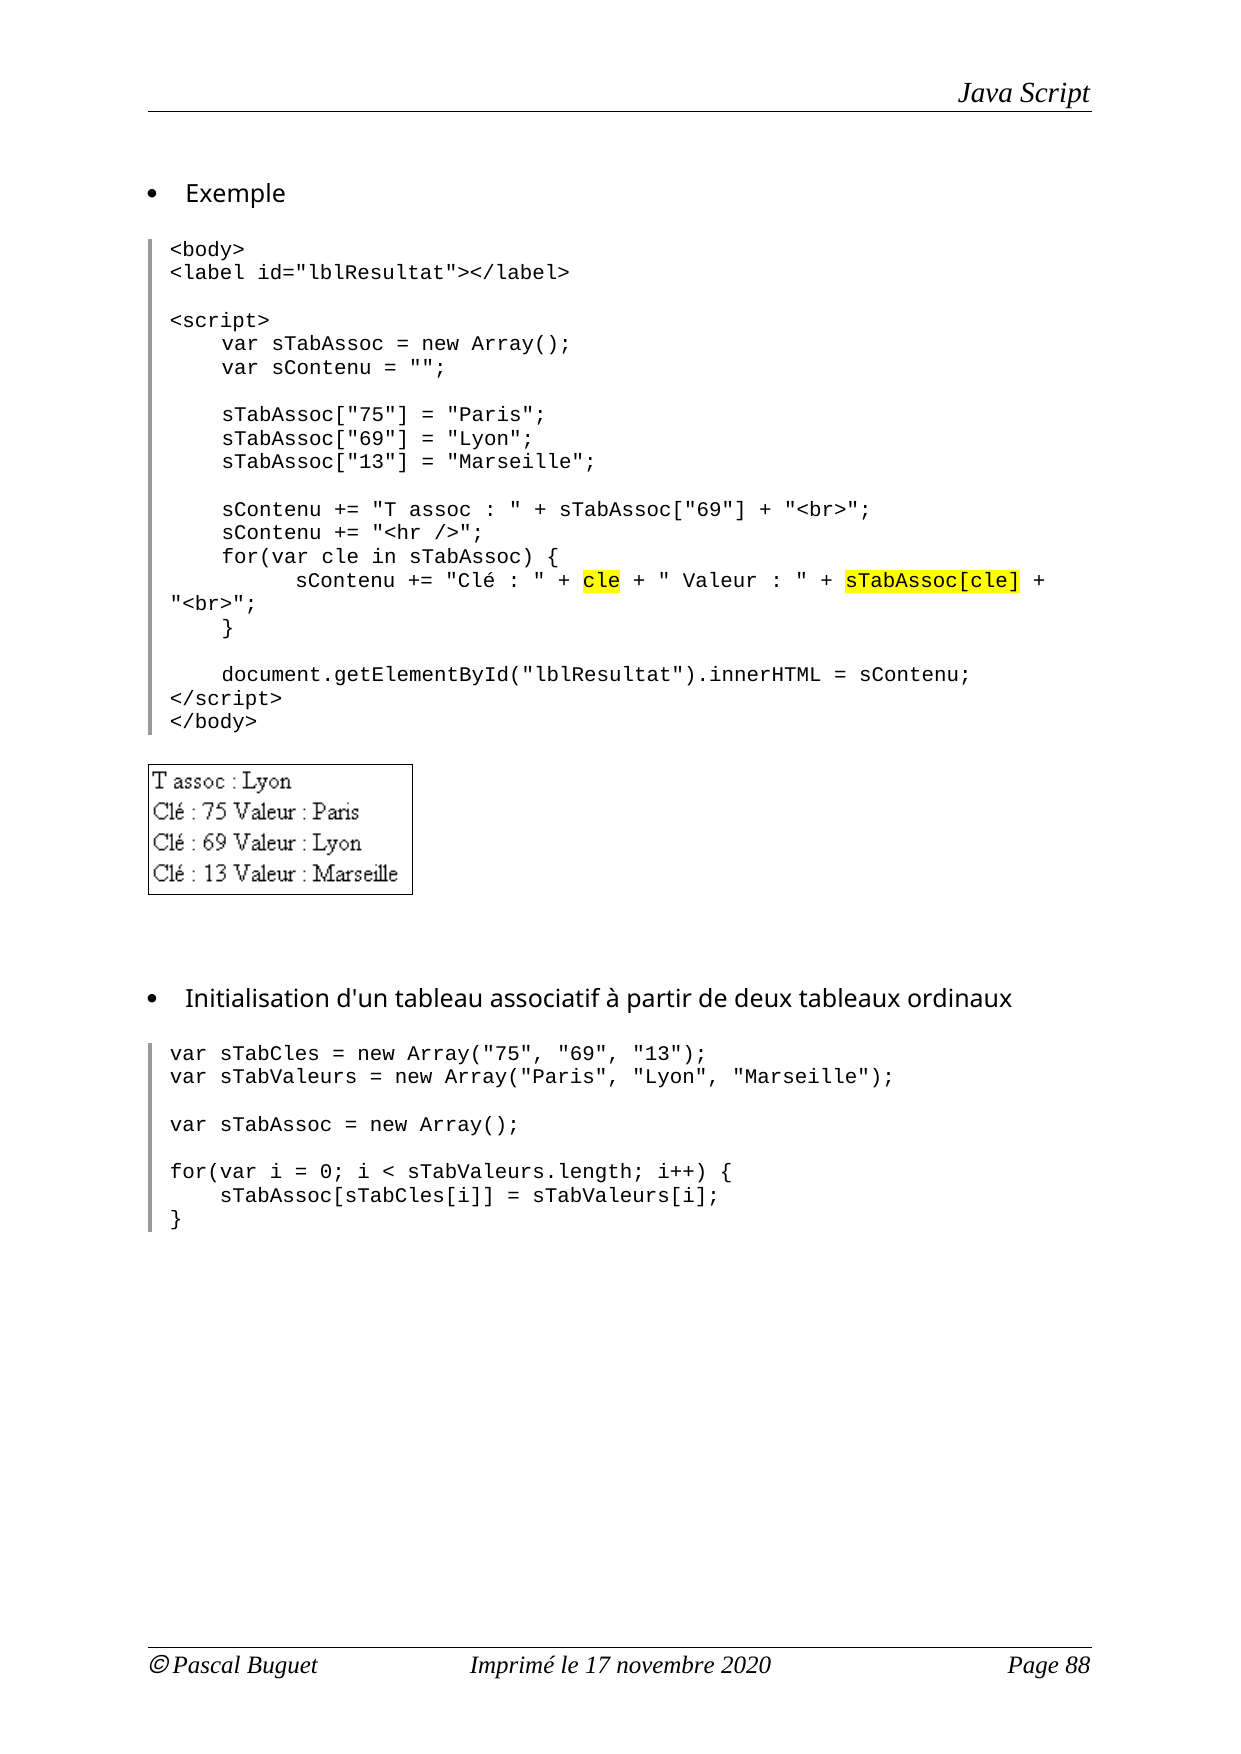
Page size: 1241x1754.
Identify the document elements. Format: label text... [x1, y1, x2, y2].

text sTabAssoc["13"] = "Marseille"; [152, 451, 1092, 475]
text sContenu += "Clé : " + cle + " Valeur : " + sTabAssoc[cle] + "<br>"; [152, 570, 1092, 617]
text document.getElementById("lblResultat").innerHTML = sContenu; [152, 664, 1092, 688]
text <script> [152, 309, 1092, 333]
list Exemple [148, 176, 1092, 210]
text sContenu += "<hr />"; [152, 522, 1092, 546]
text var sTabAssoc = new Array(); [152, 333, 1092, 357]
text var sContenu = ""; [152, 357, 1092, 381]
text sTabAssoc["75"] = "Paris"; [152, 404, 1092, 428]
text sTabAssoc["69"] = "Lyon"; [152, 428, 1092, 451]
text var sTabValeurs = new Array("Paris", "Lyon", "Marseille"); [152, 1066, 1092, 1090]
text </script> [152, 688, 1092, 712]
text var sTabAssoc = new Array(); [152, 1114, 1092, 1137]
text <label id="lblResultat"></label> [152, 262, 1092, 286]
text for(var i = 0; i < sTabValeurs.length; i++) { [152, 1161, 1092, 1184]
text sContenu += "T assoc : " + sTabAssoc["69"] + "<br>"; [152, 499, 1092, 522]
text <body> [152, 239, 1092, 262]
text sTabAssoc[sTabCles[i]] = sTabValeurs[i]; [152, 1184, 1092, 1208]
text for(var cle in sTabAssoc) { [152, 546, 1092, 570]
text var sTabCles = new Array("75", "69", "13"); [152, 1043, 1092, 1066]
text } [152, 1208, 1092, 1232]
text </body> [152, 712, 1092, 735]
list Initialisation d'un tableau associatif à partir de deux tableaux ordinaux [148, 980, 1092, 1014]
text } [152, 617, 1092, 641]
